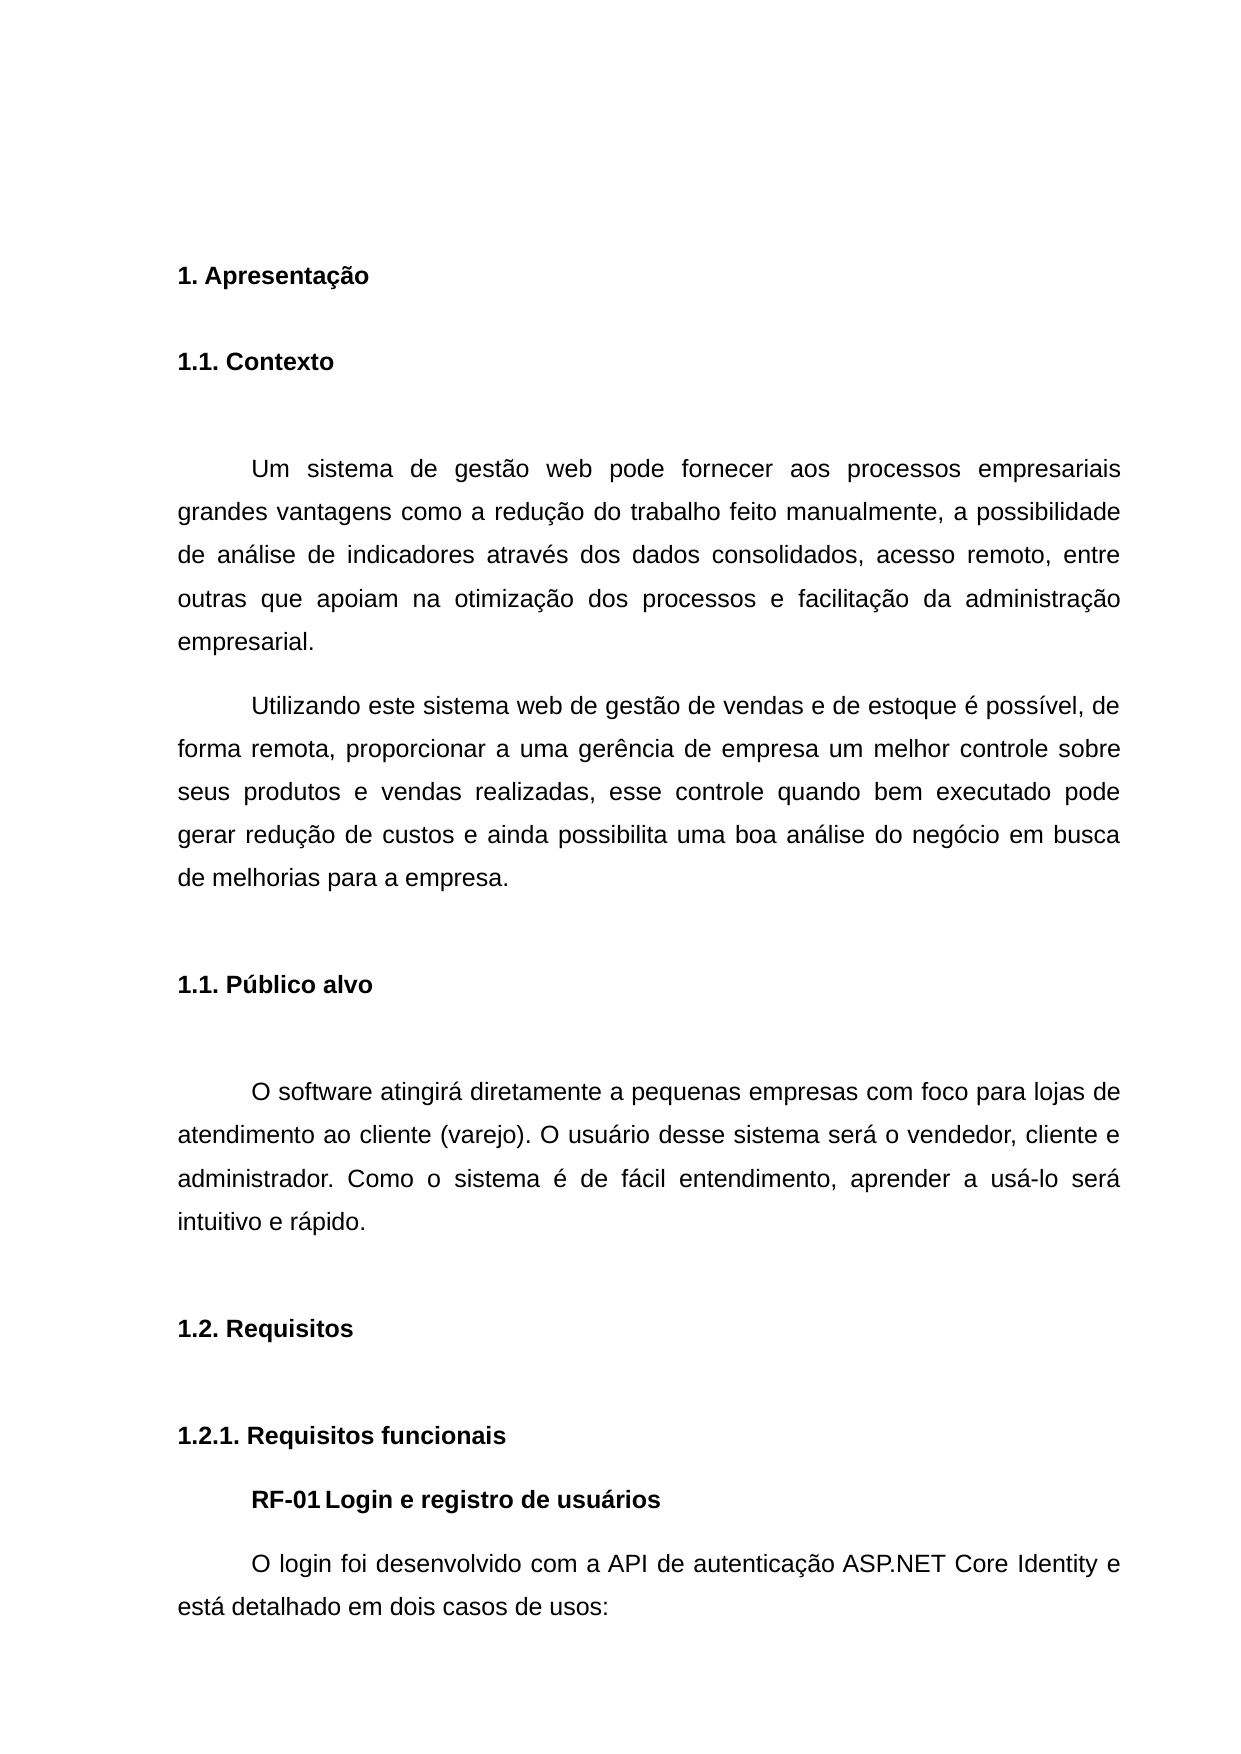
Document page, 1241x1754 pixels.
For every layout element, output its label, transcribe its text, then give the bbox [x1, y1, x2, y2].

text O software atingirá diretamente a pequenas empresas com foco para lojas de atendimento ao cliente (varejo). O usuário desse sistema será o vendedor, cliente e administrador. Como o sistema é de fácil entendimento, aprender a usá-lo será intuitivo e rápido. [177, 1077, 1122, 1236]
subtitle 1.1. Contexto [177, 347, 1122, 376]
subtitle 1. Apresentação [177, 261, 1122, 290]
subtitle 1.1. Público alvo [177, 970, 1122, 999]
subtitle 1.2. Requisitos [177, 1314, 1122, 1343]
text O login foi desenvolvido com a API de autenticação ASP.NET Core Identity e está detalhado em dois casos de usos: [177, 1549, 1122, 1621]
text Um sistema de gestão web pode fornecer aos processos empresariais grandes vantagens como a redução do trabalho feito manualmente, a possibilidade de análise de indicadores através dos dados consolidados, acesso remoto, entre outras que apoiam na otimização dos processos e facilitação da administração empresarial. [177, 454, 1122, 656]
text RF-01 Login e registro de usuários [177, 1485, 1122, 1514]
text Utilizando este sistema web de gestão de vendas e de estoque é possível, de forma remota, proporcionar a uma gerência de empresa um melhor controle sobre seus produtos e vendas realizadas, esse controle quando bem executado pode gerar redução de custos e ainda possibilita uma boa análise do negócio em busca de melhorias para a empresa. [177, 691, 1122, 892]
text 1.2.1. Requisitos funcionais [177, 1421, 1122, 1450]
